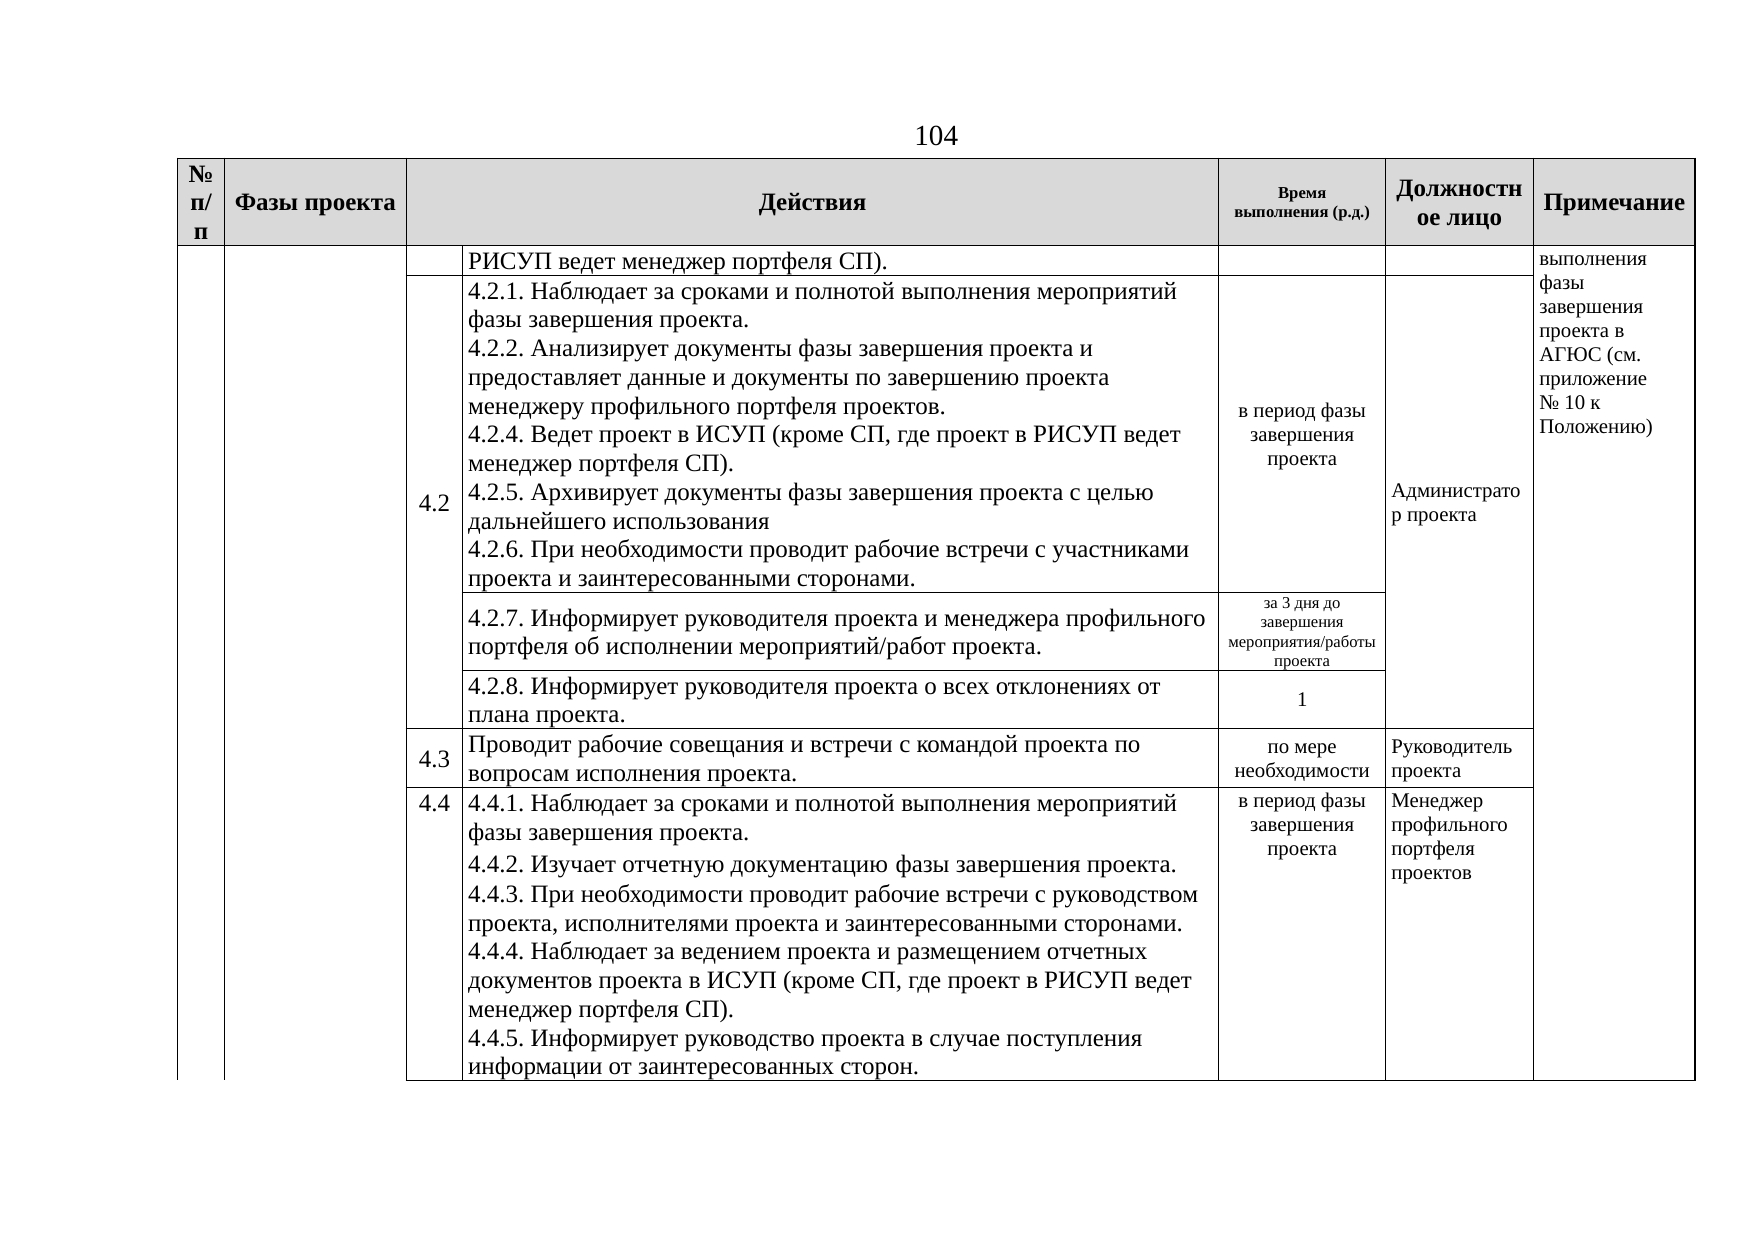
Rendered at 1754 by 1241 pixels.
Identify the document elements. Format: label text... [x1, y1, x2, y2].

table_cell 4.4.1. Наблюдает за сроками и полнотой выполнения мероприятий фазы завершения проекта. 4.4.2. Изучает отчетную документацию фазы завершения проекта. 4.4.3. При необходимости проводит рабочие встречи с руководством проекта, исполнителями проекта и заинтересованными сторонами. 4.4.4. Наблюдает за ведением проекта и размещением отчетных документов проекта в ИСУП (кроме СП, где проект в РИСУП ведет менеджер портфеля СП). 4.4.5. Информирует руководство проекта в случае поступления информации от заинтересованных сторон. [463, 788, 1218, 1080]
table_cell 4.3 [407, 729, 462, 787]
table_cell 1 [1219, 671, 1385, 728]
table_header Время выполнения (р.д.) [1219, 159, 1385, 245]
table_cell [1219, 246, 1385, 275]
table_cell Менеджер профильного портфеля проектов [1386, 788, 1533, 1080]
table_cell Проводит рабочие совещания и встречи с командой проекта по вопросам исполнения проекта. [463, 729, 1218, 787]
table_cell 4.2.8. Информирует руководителя проекта о всех отклонениях от плана проекта. [463, 671, 1218, 728]
table_cell [178, 246, 224, 1080]
table_header Примечание [1534, 159, 1694, 245]
table_cell 4.2.7. Информирует руководителя проекта и менеджера профильного портфеля об исполнении мероприятий/работ проекта. [463, 593, 1218, 670]
table_cell [407, 246, 462, 275]
table_cell в период фазы завершения проекта [1219, 276, 1385, 592]
table_cell [1386, 246, 1533, 275]
table_cell 4.4 [407, 788, 462, 1080]
table_cell 4.2.1. Наблюдает за сроками и полнотой выполнения мероприятий фазы завершения проекта. 4.2.2. Анализирует документы фазы завершения проекта и предоставляет данные и документы по завершению проекта менеджеру профильного портфеля проектов. 4.2.4. Ведет проект в ИСУП (кроме СП, где проект в РИСУП ведет менеджер портфеля СП). 4.2.5. Архивирует документы фазы завершения проекта с целью дальнейшего использования 4.2.6. При необходимости проводит рабочие встречи с участниками проекта и заинтересованными сторонами. [463, 276, 1218, 592]
table_cell Администратор проекта [1386, 276, 1533, 728]
table_header № п/п [178, 159, 224, 245]
table_cell в период фазы завершения проекта [1219, 788, 1385, 1080]
table_header Фазы проекта [225, 159, 406, 245]
table_header Действия [407, 159, 1218, 245]
table_cell за 3 дня до завершения мероприятия/работы проекта [1219, 593, 1385, 670]
table_header Должностное лицо [1386, 159, 1533, 245]
table_cell выполнения фазы завершения проекта в АГЮС (см. приложение № 10 к Положению) [1534, 246, 1694, 1080]
table_cell [225, 246, 406, 1080]
table_cell Руководитель проекта [1386, 729, 1533, 787]
table_cell РИСУП ведет менеджер портфеля СП). [463, 246, 1218, 275]
table_cell 4.2 [407, 276, 462, 728]
table_cell по мере необходимости [1219, 729, 1385, 787]
